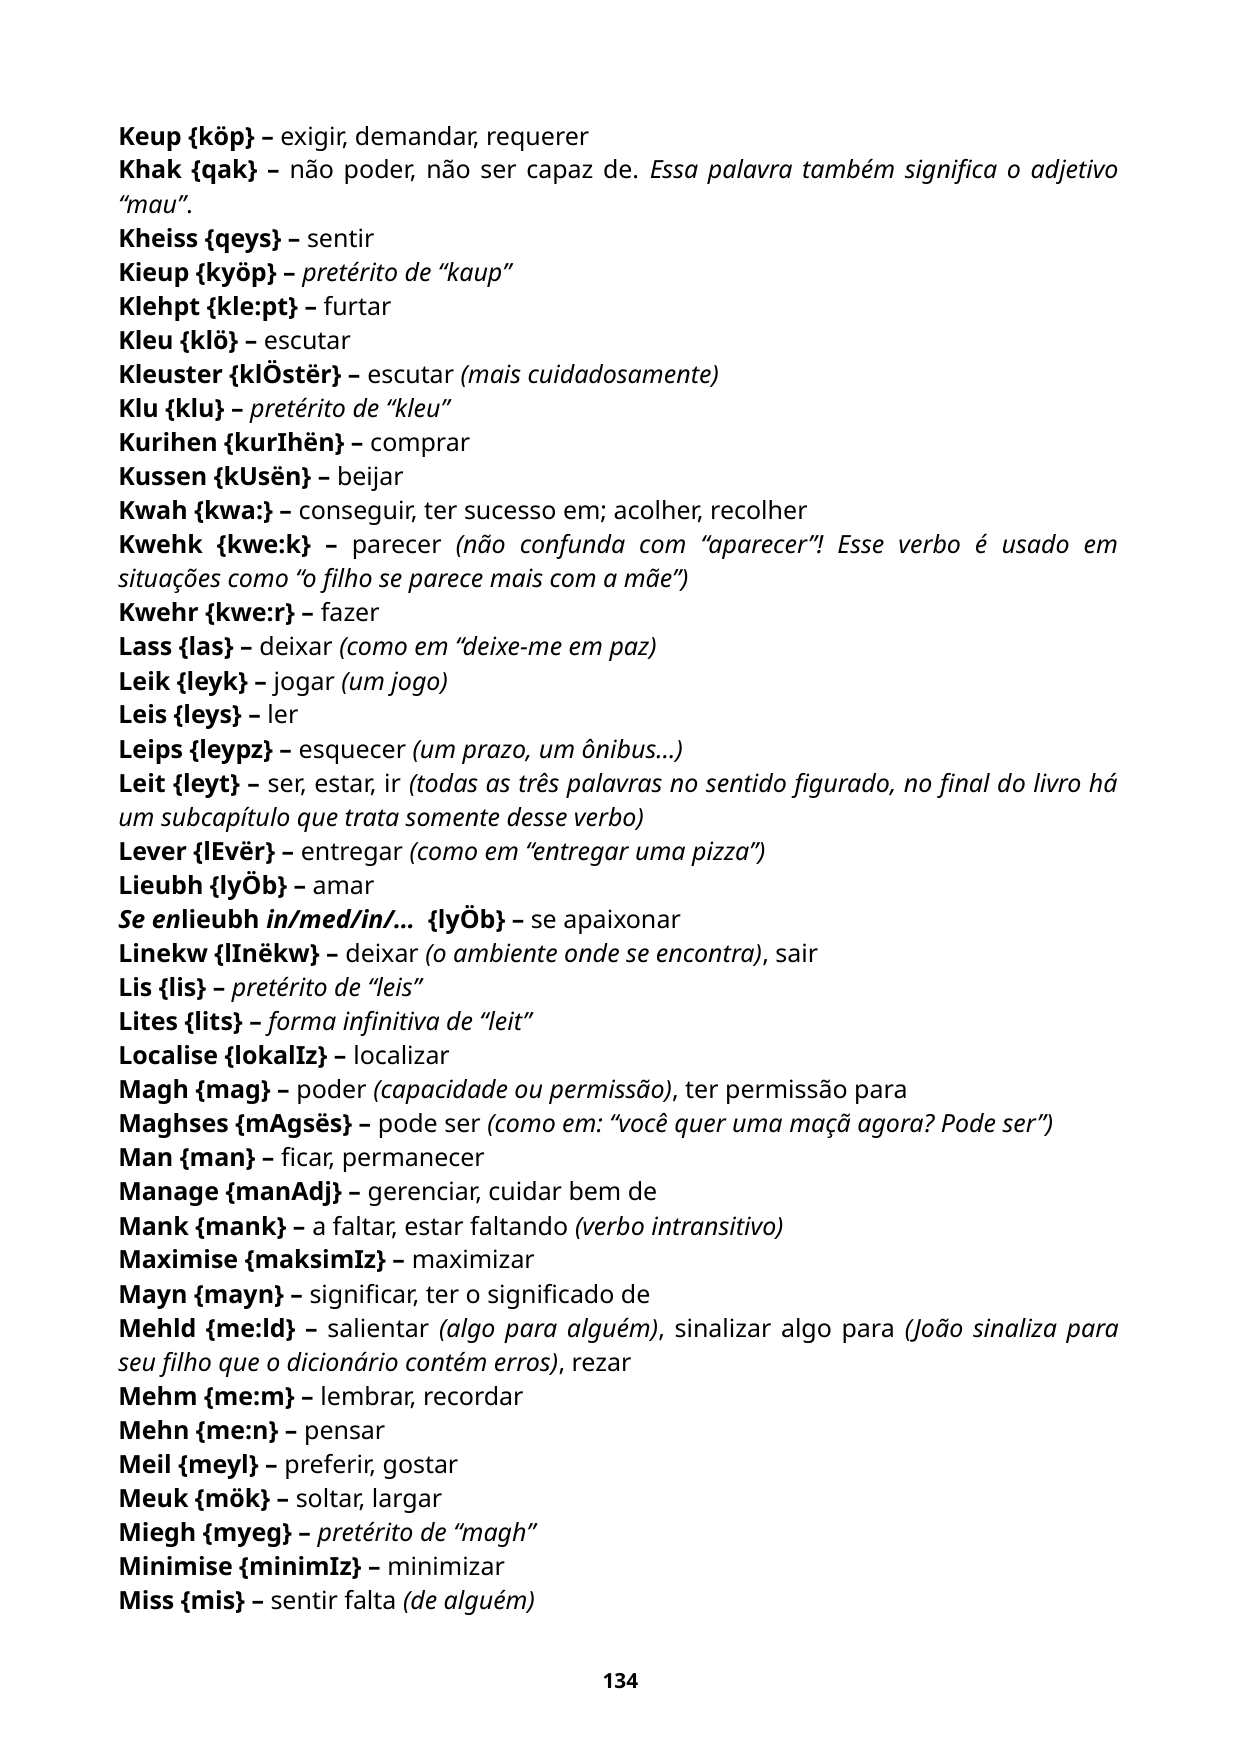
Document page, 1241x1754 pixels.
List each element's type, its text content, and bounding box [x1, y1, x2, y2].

text Man {man} – ficar, permanecer [118, 1140, 1122, 1174]
text Se enlieubh in/med/in/… {lyÖb} – se apaixonar [118, 902, 1122, 936]
text Mehld {me:ld} – salientar (algo para alguém), sinalizar algo para (João sinaliza para seu filho que o dicionário contém erros), rezar [118, 1310, 1122, 1378]
text Leit {leyt} – ser, estar, ir (todas as três palavras no sentido figurado, no final do livro há um subcapítulo que trata somente desse verbo) [118, 765, 1122, 833]
text Meuk {mök} – soltar, largar [118, 1481, 1122, 1515]
text Localise {lokalIz} – localizar [118, 1038, 1122, 1072]
text Leik {leyk} – jogar (um jogo) [118, 663, 1122, 697]
text Kussen {kUsën} – beijar [118, 459, 1122, 493]
text Maghses {mAgsës} – pode ser (como em: “você quer uma maçã agora? Pode ser”) [118, 1106, 1122, 1140]
text Lis {lis} – pretérito de “leis” [118, 970, 1122, 1004]
text Kleuster {klÖstër} – escutar (mais cuidadosamente) [118, 357, 1122, 391]
text Meil {meyl} – preferir, gostar [118, 1447, 1122, 1481]
text Kwehk {kwe:k} – parecer (não confunda com “aparecer”! Esse verbo é usado em situações como “o filho se parece mais com a mãe”) [118, 527, 1122, 595]
text Lever {lEvër} – entregar (como em “entregar uma pizza”) [118, 833, 1122, 867]
text Mehn {me:n} – pensar [118, 1412, 1122, 1447]
text Mayn {mayn} – significar, ter o significado de [118, 1276, 1122, 1310]
text Mank {mank} – a faltar, estar faltando (verbo intransitivo) [118, 1208, 1122, 1242]
text Minimise {minimIz} – minimizar [118, 1549, 1122, 1583]
text Leips {leypz} – esquecer (um prazo, um ônibus…) [118, 731, 1122, 765]
text Kleu {klö} – escutar [118, 322, 1122, 357]
text Linekw {lInëkw} – deixar (o ambiente onde se encontra), sair [118, 936, 1122, 970]
text Kieup {kyöp} – pretérito de “kaup” [118, 254, 1122, 288]
text Kwehr {kwe:r} – fazer [118, 595, 1122, 629]
text Magh {mag} – poder (capacidade ou permissão), ter permissão para [118, 1072, 1122, 1106]
text Klehpt {kle:pt} – furtar [118, 288, 1122, 322]
text Lites {lits} – forma infinitiva de “leit” [118, 1004, 1122, 1038]
text Klu {klu} – pretérito de “kleu” [118, 391, 1122, 425]
text Keup {köp} – exigir, demandar, requerer [118, 118, 1122, 152]
text Manage {manAdj} – gerenciar, cuidar bem de [118, 1174, 1122, 1208]
text Mehm {me:m} – lembrar, recordar [118, 1378, 1122, 1412]
text Kheiss {qeys} – sentir [118, 220, 1122, 254]
text Khak {qak} – não poder, não ser capaz de. Essa palavra também significa o adjetivo “mau”. [118, 152, 1122, 220]
text Miegh {myeg} – pretérito de “magh” [118, 1515, 1122, 1549]
text Kurihen {kurIhën} – comprar [118, 425, 1122, 459]
text Maximise {maksimIz} – maximizar [118, 1242, 1122, 1276]
text Miss {mis} – sentir falta (de alguém) [118, 1583, 1122, 1617]
text Lass {las} – deixar (como em “deixe-me em paz) [118, 629, 1122, 663]
text Kwah {kwa:} – conseguir, ter sucesso em; acolher, recolher [118, 493, 1122, 527]
text Lieubh {lyÖb} – amar [118, 867, 1122, 902]
text Leis {leys} – ler [118, 697, 1122, 731]
